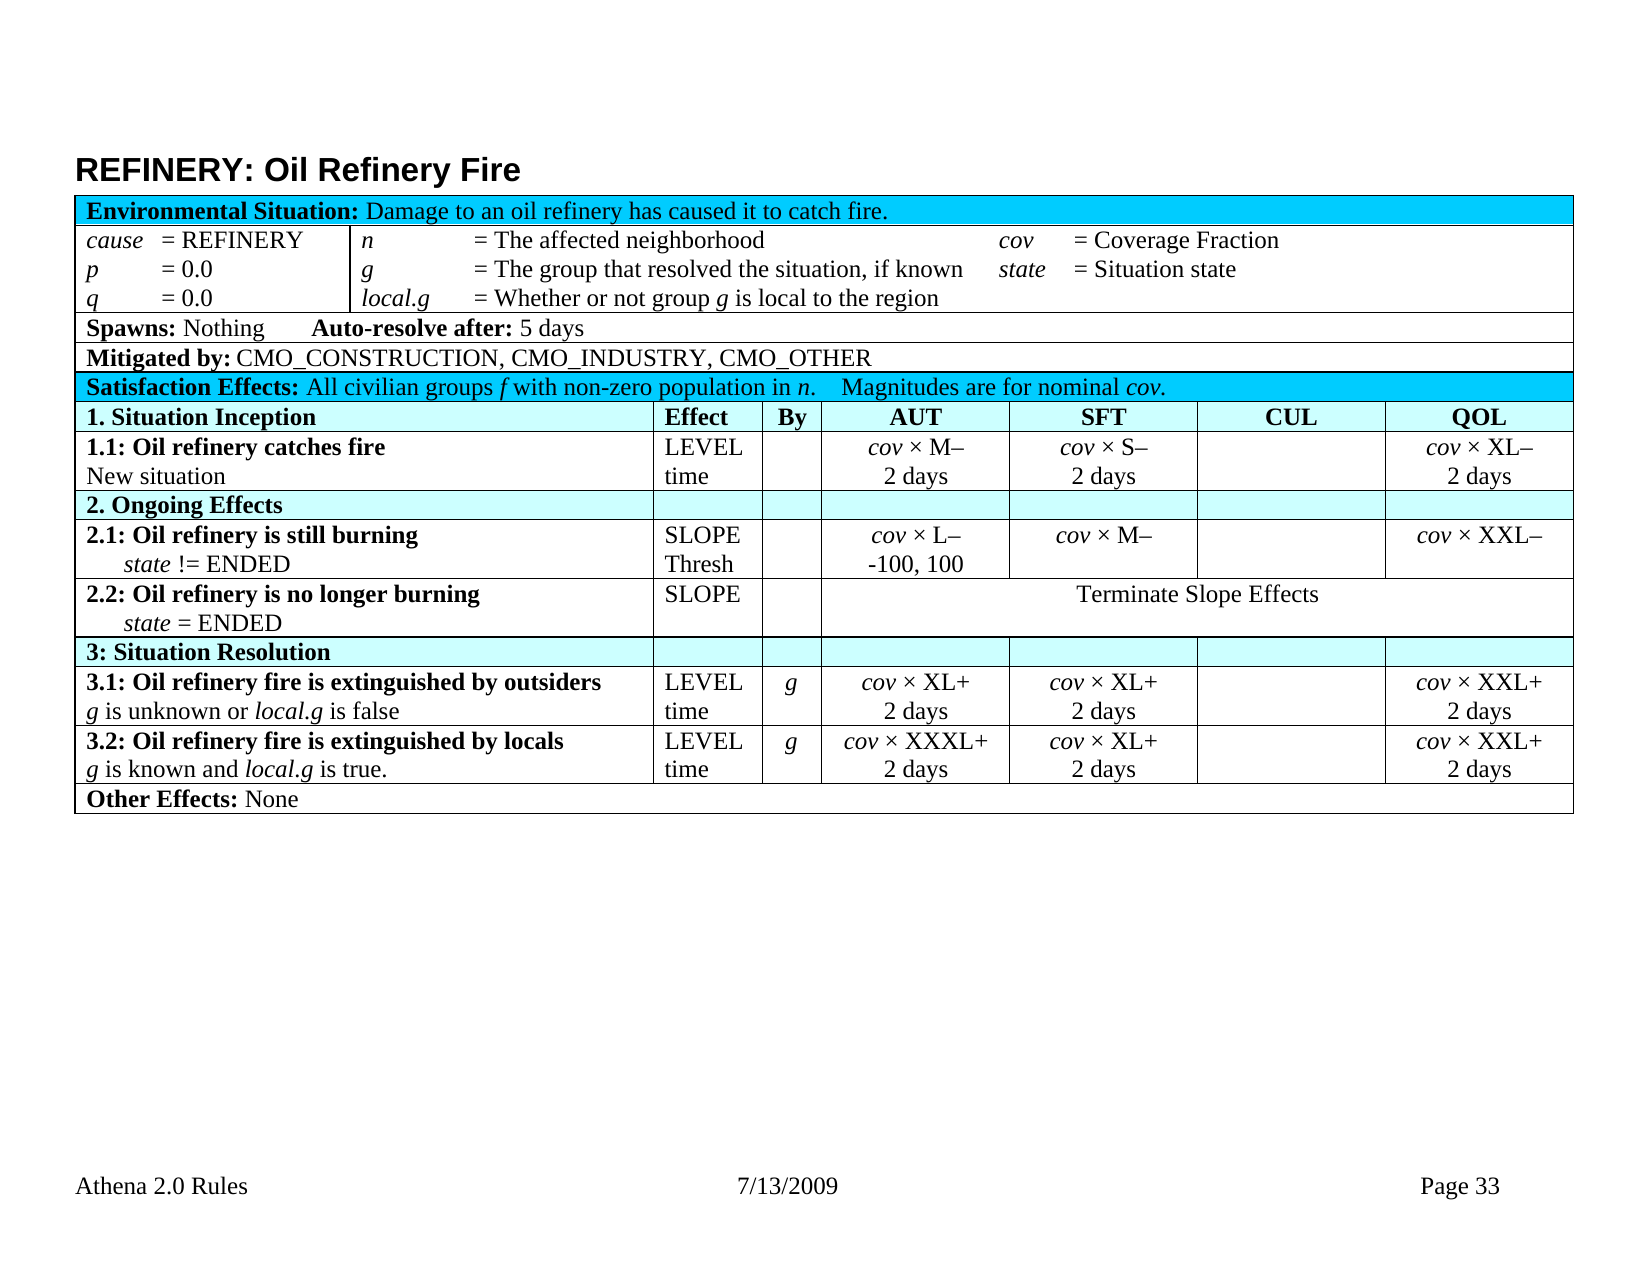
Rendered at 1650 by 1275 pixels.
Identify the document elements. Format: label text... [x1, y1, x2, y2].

table_cell [1198, 667, 1385, 725]
table_cell Satisfaction Effects: All civilian groups f with non-zero population in n. Magnitudes are for nominal cov. [76, 373, 1573, 401]
table_cell [763, 491, 821, 519]
table_cell SLOPE [654, 579, 762, 636]
table_cell Terminate Slope Effects [822, 579, 1573, 636]
table_cell g [763, 667, 821, 725]
table_cell cause = REFINERY p = 0.0 q = 0.0 [76, 226, 349, 312]
table_cell cov × XXL+ 2 days [1386, 726, 1573, 783]
table_cell LEVEL time [654, 432, 762, 489]
table_cell cov × XL+ 2 days [822, 667, 1009, 725]
table_cell [1198, 726, 1385, 783]
table_cell Spawns: Nothing Auto-resolve after: 5 days [76, 313, 1573, 342]
table_cell cov × L– -100, 100 [822, 520, 1009, 578]
table_cell [763, 520, 821, 578]
table_cell [763, 638, 821, 666]
table_cell [763, 432, 821, 489]
table_cell [1198, 491, 1385, 519]
table_cell [1198, 432, 1385, 489]
table_cell 3.1: Oil refinery fire is extinguished by outsiders g is unknown or local.g is false [76, 667, 653, 725]
table_cell [1010, 491, 1197, 519]
table_cell SLOPE Thresh [654, 520, 762, 578]
text REFINERY: Oil Refinery Fire [75, 150, 1575, 188]
table_header Environmental Situation: Damage to an oil refinery has caused it to catch fire. [76, 196, 1573, 224]
table_cell cov × XXL+ 2 days [1386, 667, 1573, 725]
table_cell By [763, 402, 821, 431]
table_cell 2.1: Oil refinery is still burning state != ENDED [76, 520, 653, 578]
table_cell Effect [654, 402, 762, 431]
table_cell [654, 638, 762, 666]
table_cell CUL [1198, 402, 1385, 431]
table_cell [1198, 638, 1385, 666]
table_cell [654, 491, 762, 519]
table_cell [1386, 638, 1573, 666]
table_cell cov × M– [1010, 520, 1197, 578]
table_cell 1.1: Oil refinery catches fire New situation [76, 432, 653, 489]
table_cell LEVEL time [654, 667, 762, 725]
table_cell 2.2: Oil refinery is no longer burning state = ENDED [76, 579, 653, 636]
table_cell 2. Ongoing Effects [76, 491, 653, 519]
table_cell 3: Situation Resolution [76, 638, 653, 666]
table_cell n = The affected neighborhood cov = Coverage Fraction g = The group that resolved the situation, if known state = Situation state local.g = Whether or not group g is local to the region [351, 226, 1573, 312]
table_cell QOL [1386, 402, 1573, 431]
table_cell g [763, 726, 821, 783]
table_cell [1386, 491, 1573, 519]
table_cell cov × S– 2 days [1010, 432, 1197, 489]
table_cell cov × XXXL+ 2 days [822, 726, 1009, 783]
table_cell cov × XXL– [1386, 520, 1573, 578]
table_cell cov × XL+ 2 days [1010, 726, 1197, 783]
table_cell cov × XL– 2 days [1386, 432, 1573, 489]
table_cell 3.2: Oil refinery fire is extinguished by locals g is known and local.g is true. [76, 726, 653, 783]
table_cell [822, 638, 1009, 666]
table_cell SFT [1010, 402, 1197, 431]
table_cell cov × M– 2 days [822, 432, 1009, 489]
table_cell cov × XL+ 2 days [1010, 667, 1197, 725]
table_cell Mitigated by: CMO_CONSTRUCTION, CMO_INDUSTRY, CMO_OTHER [76, 343, 1573, 371]
table_cell Other Effects: None [76, 784, 1573, 813]
table_cell 1. Situation Inception [76, 402, 653, 431]
table_cell LEVEL time [654, 726, 762, 783]
table_cell [1198, 520, 1385, 578]
table_cell [763, 579, 821, 636]
table_cell AUT [822, 402, 1009, 431]
table_cell [822, 491, 1009, 519]
table_cell [1010, 638, 1197, 666]
